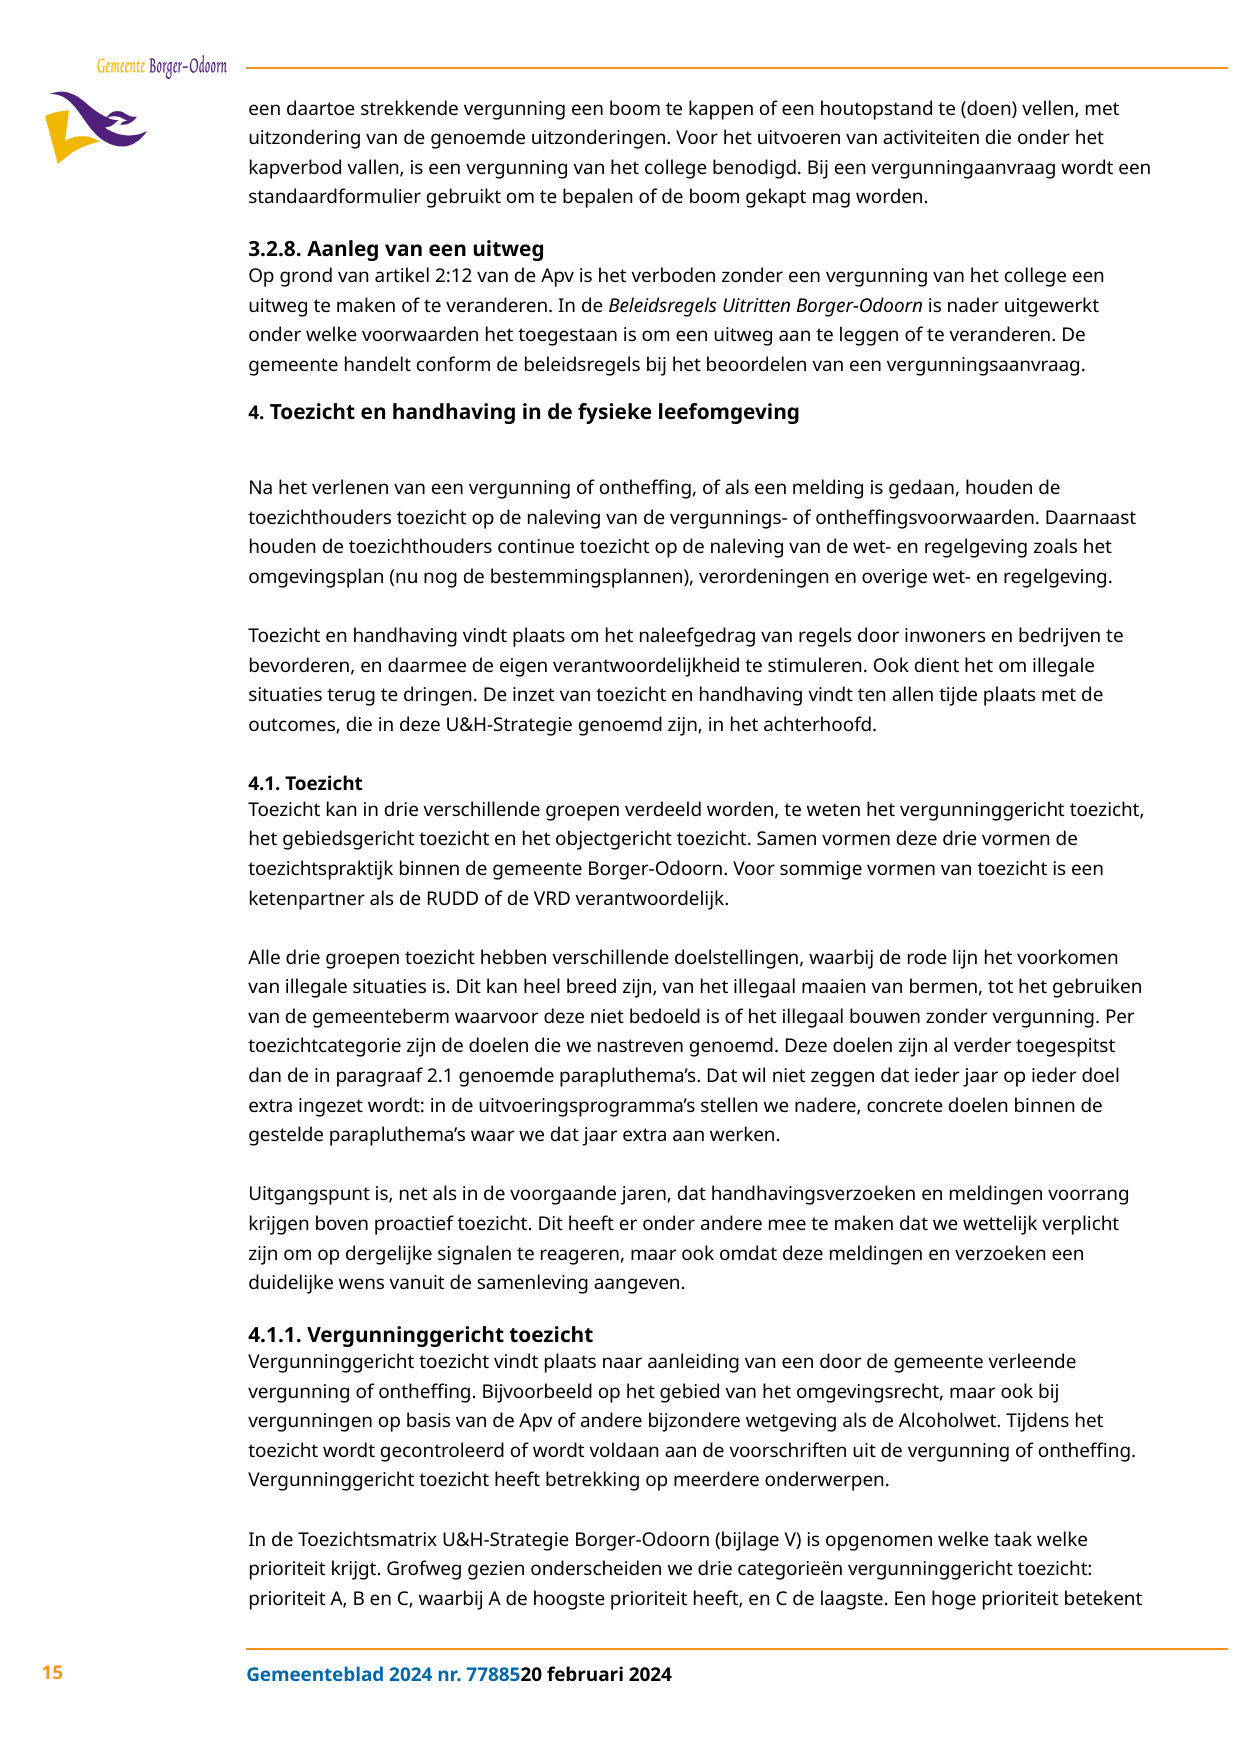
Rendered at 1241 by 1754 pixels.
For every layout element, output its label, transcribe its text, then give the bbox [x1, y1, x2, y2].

text Alle drie groepen toezicht hebben verschillende doelstellingen, waarbij de rode lijn het voorkomen van illegale situaties is. Dit kan heel breed zijn, van het illegaal maaien van bermen, tot het gebruiken van de gemeenteberm waarvoor deze niet bedoeld is of het illegaal bouwen zonder vergunning. Per toezichtcategorie zijn de doelen die we nastreven genoemd. Deze doelen zijn al verder toegespitst dan de in paragraaf 2.1 genoemde parapluthema’s. Dat wil niet zeggen dat ieder jaar op ieder doel extra ingezet wordt: in de uitvoeringsprogramma’s stellen we nadere, concrete doelen binnen de gestelde parapluthema’s waar we dat jaar extra aan werken. [248, 944, 1152, 1147]
text Vergunninggericht toezicht vindt plaats naar aanleiding van een door de gemeente verleende vergunning of ontheffing. Bijvoorbeeld op het gebied van het omgevingsrecht, maar ook bij vergunningen op basis van de Apv of andere bijzondere wetgeving als de Alcoholwet. Tijdens het toezicht wordt gecontroleerd of wordt voldaan aan de voorschriften uit de vergunning of ontheffing. Vergunninggericht toezicht heeft betrekking op meerdere onderwerpen. [248, 1348, 1152, 1492]
text Na het verlenen van een vergunning of ontheffing, of als een melding is gedaan, houden de toezichthouders toezicht op de naleving van de vergunnings- of ontheffingsvoorwaarden. Daarnaast houden de toezichthouders continue toezicht op de naleving van de wet- en regelgeving zoals het omgevingsplan (nu nog de bestemmingsplannen), verordeningen en overige wet- en regelgeving. [248, 474, 1152, 589]
text Uitgangspunt is, net als in de voorgaande jaren, dat handhavingsverzoeken en meldingen voorrang krijgen boven proactief toezicht. Dit heeft er onder andere mee te maken dat we wettelijk verplicht zijn om op dergelijke signalen te reageren, maar ook omdat deze meldingen en verzoeken een duidelijke wens vanuit de samenleving aangeven. [248, 1181, 1152, 1295]
text Toezicht kan in drie verschillende groepen verdeeld worden, te weten het vergunninggericht toezicht, het gebiedsgericht toezicht en het objectgericht toezicht. Samen vormen deze drie vormen de toezichtspraktijk binnen de gemeente Borger-Odoorn. Voor sommige vormen van toezicht is een ketenpartner als de RUDD of de VRD verantwoordelijk. [248, 796, 1152, 911]
text 4.1. Toezicht [248, 770, 1152, 796]
text Toezicht en handhaving vindt plaats om het naleefgedrag van regels door inwoners en bedrijven te bevorderen, en daarmee de eigen verantwoordelijkheid te stimuleren. Ook dient het om illegale situaties terug te dringen. De inzet van toezicht en handhaving vindt ten allen tijde plaats met de outcomes, die in deze U&H-Strategie genoemd zijn, in het achterhoofd. [248, 622, 1152, 737]
text Op grond van artikel 2:12 van de Apv is het verboden zonder een vergunning van het college een uitweg te maken of te veranderen. In de Beleidsregels Uitritten Borger-Odoorn is nader uitgewerkt onder welke voorwaarden het toegestaan is om een uitweg aan te leggen of te veranderen. De gemeente handelt conform de beleidsregels bij het beoordelen van een vergunningsaanvraag. [248, 262, 1152, 377]
picture [41, 47, 231, 172]
text In de Toezichtsmatrix U&H-Strategie Borger-Odoorn (bijlage V) is opgenomen welke taak welke prioriteit krijgt. Grofweg gezien onderscheiden we drie categorieën vergunninggericht toezicht: prioriteit A, B en C, waarbij A de hoogste prioriteit heeft, en C de laagste. Een hoge prioriteit betekent [248, 1526, 1152, 1611]
text 4.1.1. Vergunninggericht toezicht [248, 1320, 1152, 1348]
text een daartoe strekkende vergunning een boom te kappen of een houtopstand te (doen) vellen, met uitzondering van de genoemde uitzonderingen. Voor het uitvoeren van activiteiten die onder het kapverbod vallen, is een vergunning van het college benodigd. Bij een vergunningaanvraag wordt een standaardformulier gebruikt om te bepalen of de boom gekapt mag worden. [248, 95, 1152, 209]
text 3.2.8. Aanleg van een uitweg [248, 234, 1152, 262]
text 4. Toezicht en handhaving in de fysieke leefomgeving [248, 397, 1152, 425]
